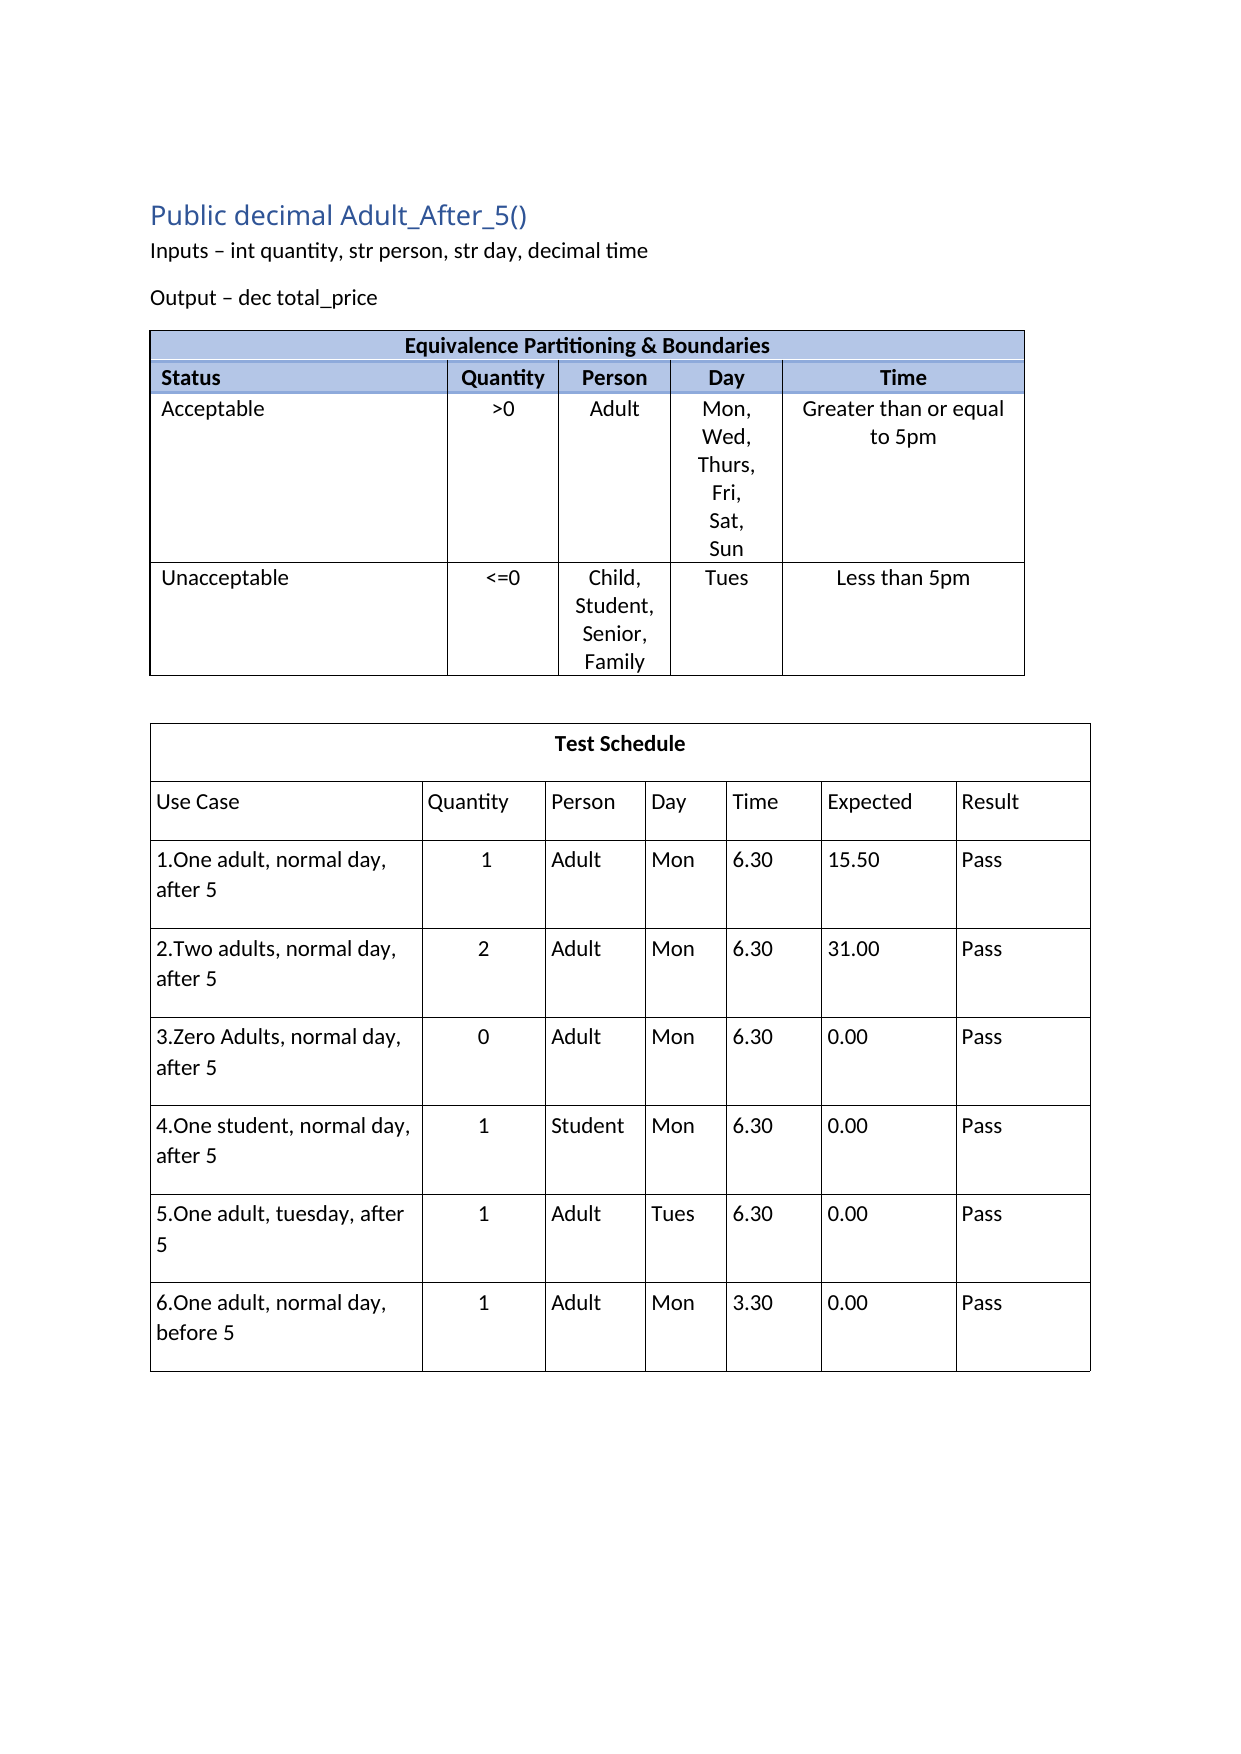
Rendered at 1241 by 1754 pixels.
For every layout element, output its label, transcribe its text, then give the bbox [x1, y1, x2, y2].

table_cell Mon [646, 929, 726, 1017]
table_cell Pass [957, 1283, 1090, 1371]
text Output – dec total_price [150, 283, 1090, 312]
table_cell Pass [957, 1195, 1090, 1282]
table_cell Mon [646, 1106, 726, 1194]
table_cell Time [727, 782, 821, 839]
table_cell 2.Two adults, normal day, after 5 [151, 929, 422, 1017]
table_cell Mon [646, 841, 726, 928]
table_cell Day [646, 782, 726, 839]
table_header Equivalence Partitioning & Boundaries [151, 331, 1024, 359]
table_cell 6.30 [727, 1195, 821, 1282]
table_cell Day [671, 363, 782, 391]
table_cell Adult [546, 1283, 645, 1371]
table_cell 1 [423, 841, 545, 928]
table_cell 6.30 [727, 929, 821, 1017]
table_cell Person [546, 782, 645, 839]
text Inputs – int quantity, str person, str day, decimal time [150, 237, 1090, 265]
table_cell Time [783, 363, 1024, 391]
table_cell 1.One adult, normal day, after 5 [151, 841, 422, 928]
table_cell 6.30 [727, 1018, 821, 1105]
table_cell Expected [822, 782, 956, 839]
table_cell Less than 5pm [783, 563, 1024, 675]
table_cell 2 [423, 929, 545, 1017]
table_cell 0.00 [822, 1106, 956, 1194]
table_cell Greater than or equal to 5pm [783, 394, 1024, 562]
table_cell Adult [546, 1018, 645, 1105]
table_header Test Schedule [151, 724, 1090, 781]
table_cell Child, Student, Senior, Family [559, 563, 670, 675]
table_cell 0.00 [822, 1018, 956, 1105]
table_cell 3.Zero Adults, normal day, after 5 [151, 1018, 422, 1105]
table_cell Adult [546, 929, 645, 1017]
table_cell Adult [546, 841, 645, 928]
table_cell Quantity [423, 782, 545, 839]
table_cell Mon, Wed, Thurs, Fri, Sat, Sun [671, 394, 782, 562]
table_cell Adult [546, 1195, 645, 1282]
table_cell 0 [423, 1018, 545, 1105]
table_cell 5.One adult, tuesday, after 5 [151, 1195, 422, 1282]
table_cell 0.00 [822, 1283, 956, 1371]
table_cell 6.30 [727, 841, 821, 928]
table_cell Use Case [151, 782, 422, 839]
table_cell 6.One adult, normal day, before 5 [151, 1283, 422, 1371]
table_cell 4.One student, normal day, after 5 [151, 1106, 422, 1194]
subtitle Public decimal Adult_After_5() [150, 197, 1090, 234]
table_cell Quantity [448, 363, 558, 391]
table_cell Pass [957, 1106, 1090, 1194]
table_cell Tues [646, 1195, 726, 1282]
table_cell Tues [671, 563, 782, 675]
table_cell Mon [646, 1283, 726, 1371]
table_cell Mon [646, 1018, 726, 1105]
table_cell 1 [423, 1195, 545, 1282]
table_cell Pass [957, 929, 1090, 1017]
table_cell Pass [957, 1018, 1090, 1105]
table_cell 31.00 [822, 929, 956, 1017]
table_cell Acceptable [151, 394, 447, 562]
table_cell Person [559, 363, 670, 391]
table_cell Pass [957, 841, 1090, 928]
table_cell Adult [559, 394, 670, 562]
table_cell Status [151, 363, 447, 391]
table_cell 1 [423, 1283, 545, 1371]
table_cell <=0 [448, 563, 558, 675]
table_cell Unacceptable [151, 563, 447, 675]
table_cell Student [546, 1106, 645, 1194]
table_cell 3.30 [727, 1283, 821, 1371]
table_cell >0 [448, 394, 558, 562]
table_cell Result [957, 782, 1090, 839]
table_cell 15.50 [822, 841, 956, 928]
table_cell 1 [423, 1106, 545, 1194]
table_cell 6.30 [727, 1106, 821, 1194]
table_cell 0.00 [822, 1195, 956, 1282]
